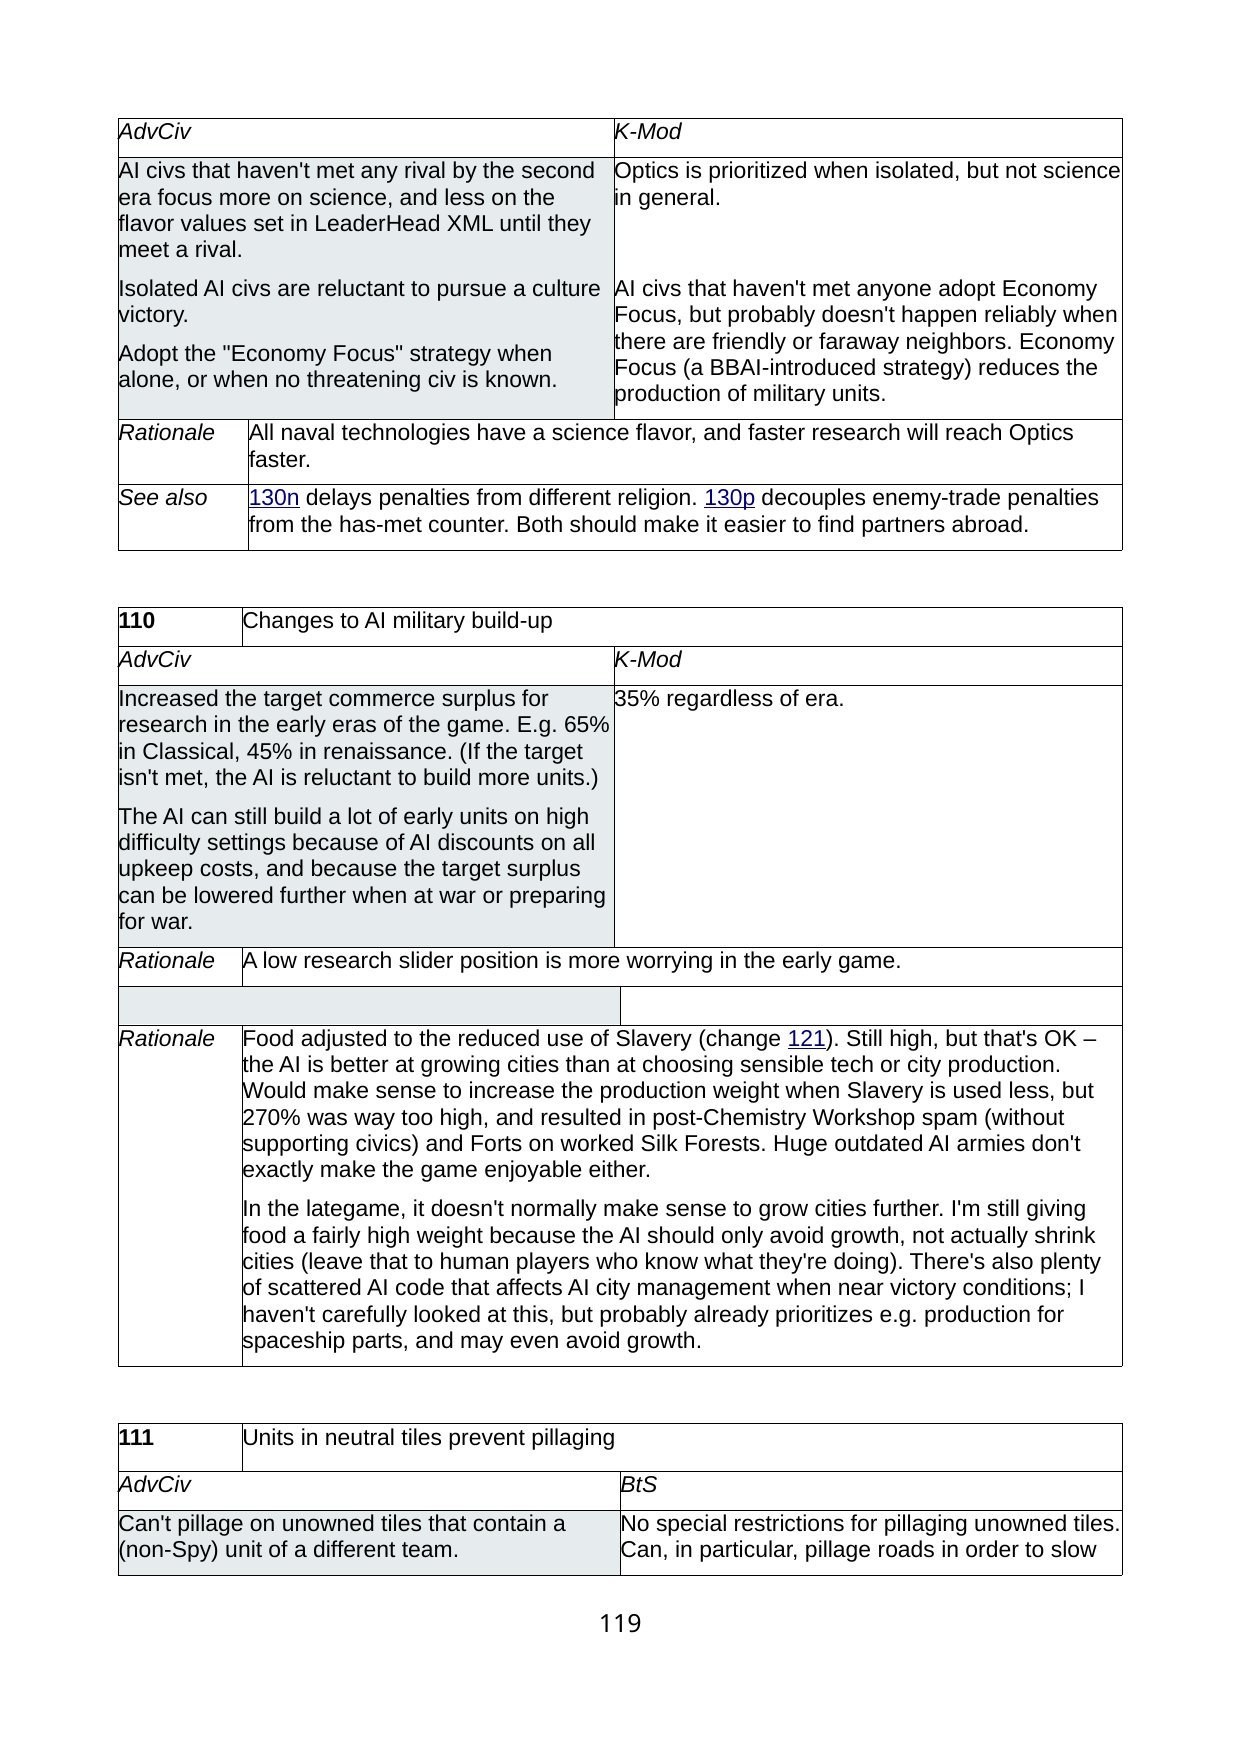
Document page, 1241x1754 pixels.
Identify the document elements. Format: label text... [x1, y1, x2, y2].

table_cell Rationale [119, 948, 242, 986]
table_header Changes to AI military build-up [243, 608, 1122, 646]
table_cell 35% regardless of era. [615, 686, 1122, 947]
table_cell A low research slider position is more worrying in the early game. [243, 948, 1122, 986]
table_cell [119, 987, 620, 1024]
table_cell [621, 987, 1122, 1024]
table_cell See also [119, 485, 248, 549]
table_cell AdvCiv [119, 1472, 620, 1510]
table_cell AdvCiv [119, 119, 614, 157]
table_cell No special restrictions for pillaging unowned tiles. Can, in particular, pillage roads in order to slow [621, 1511, 1122, 1575]
table_cell BtS [621, 1472, 1122, 1510]
table_cell AdvCiv [119, 647, 614, 685]
table_cell K-Mod [615, 647, 1122, 685]
table_cell Increased the target commerce surplus for research in the early eras of the game. E.g. 65% in Classical, 45% in renaissance. (If the target isn't met, the AI is reluctant to build more units.) The AI can still build a lot of early units on high difficulty settings because of AI discounts on all upkeep costs, and because the target surplus can be lowered further when at war or preparing for war. [119, 686, 614, 947]
table_cell Can't pillage on unowned tiles that contain a (non-Spy) unit of a different team. [119, 1511, 620, 1575]
table_header 110 [119, 608, 242, 646]
table_cell Rationale [119, 420, 248, 484]
table_header Units in neutral tiles prevent pillaging [243, 1424, 1122, 1471]
table_cell Rationale [119, 1026, 242, 1366]
table_cell Food adjusted to the reduced use of Slavery (change 121). Still high, but that's OK – the AI is better at growing cities than at choosing sensible tech or city production. Would make sense to increase the production weight when Slavery is used less, but 270% was way too high, and resulted in post-Chemistry Workshop spam (without supporting civics) and Forts on worked Silk Forests. Huge outdated AI armies don't exactly make the game enjoyable either. In the lategame, it doesn't normally make sense to grow cities further. I'm still giving food a fairly high weight because the AI should only avoid growth, not actually shrink cities (leave that to human players who know what they're doing). There's also plenty of scattered AI code that affects AI city management when near victory conditions; I haven't carefully looked at this, but probably already prioritizes e.g. production for spaceship parts, and may even avoid growth. [243, 1026, 1122, 1366]
table_header 111 [119, 1424, 242, 1471]
table_cell 130n delays penalties from different religion. 130p decouples enemy-trade penalties from the has-met counter. Both should make it easier to find partners abroad. [249, 485, 1122, 549]
table_cell Optics is prioritized when isolated, but not science in general. AI civs that haven't met anyone adopt Economy Focus, but probably doesn't happen reliably when there are friendly or faraway neighbors. Economy Focus (a BBAI-introduced strategy) reduces the production of military units. [615, 158, 1122, 419]
table_cell K-Mod [615, 119, 1122, 157]
table_cell AI civs that haven't met any rival by the second era focus more on science, and less on the flavor values set in LeaderHead XML until they meet a rival. Isolated AI civs are reluctant to pursue a culture victory. Adopt the "Economy Focus" strategy when alone, or when no threatening civ is known. [119, 158, 614, 419]
table_cell All naval technologies have a science flavor, and faster research will reach Optics faster. [249, 420, 1122, 484]
